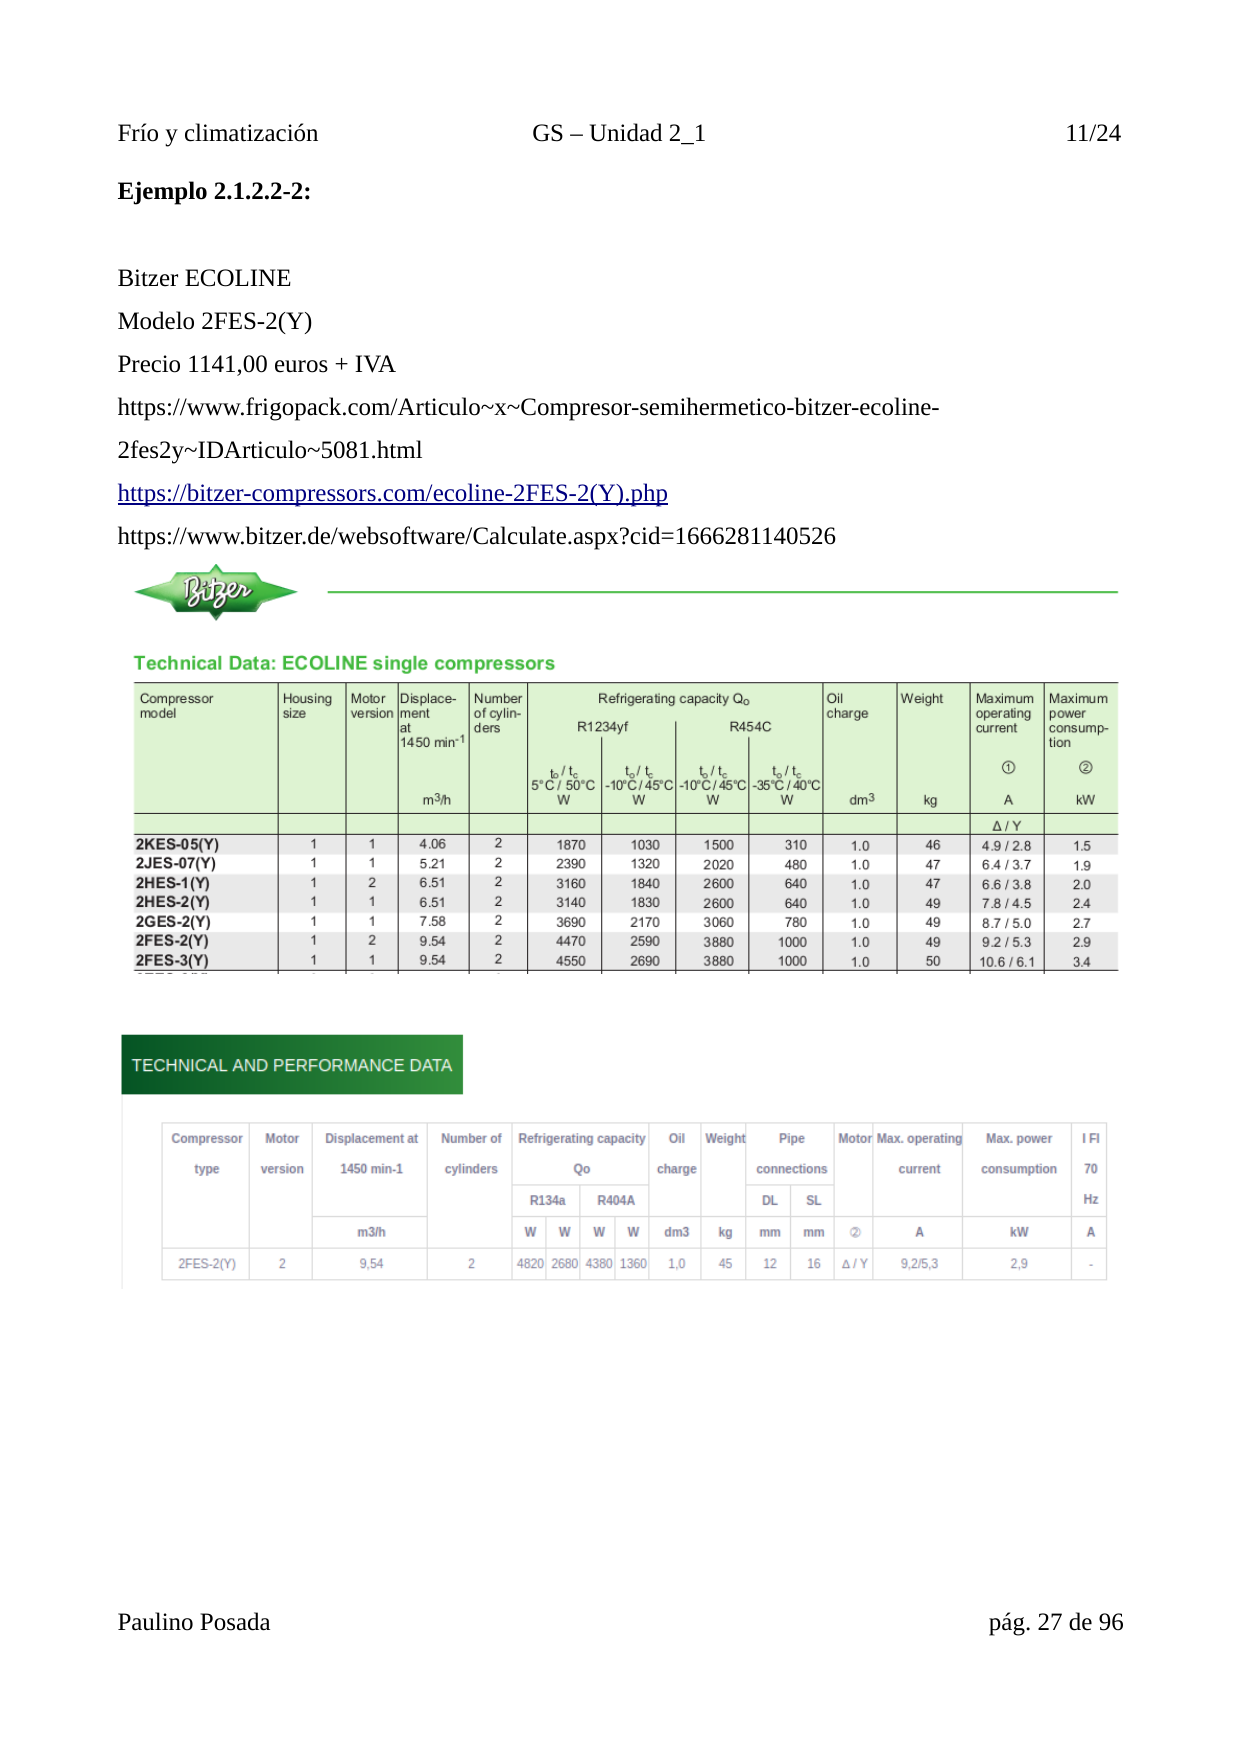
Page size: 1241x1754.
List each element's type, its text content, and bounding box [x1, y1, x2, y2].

text https://bitzer-compressors.com/ecoline-2FES-2(Y).php [117, 478, 1123, 507]
text Precio 1141,00 euros + IVA [117, 349, 1123, 378]
text Modelo 2FES-2(Y) [117, 306, 1123, 334]
text https://www.bitzer.de/websoftware/Calculate.aspx?cid=1666281140526 [117, 521, 1123, 550]
text Ejemplo 2.1.2.2-2: [117, 176, 1123, 205]
picture [118, 1030, 1123, 1289]
text Bitzer ECOLINE [117, 263, 1123, 291]
text https://www.frigopack.com/Articulo~x~Compresor-semihermetico-bitzer-ecoline-2fes2y~IDArticulo~5081.html [117, 392, 1123, 464]
picture [118, 564, 1123, 974]
